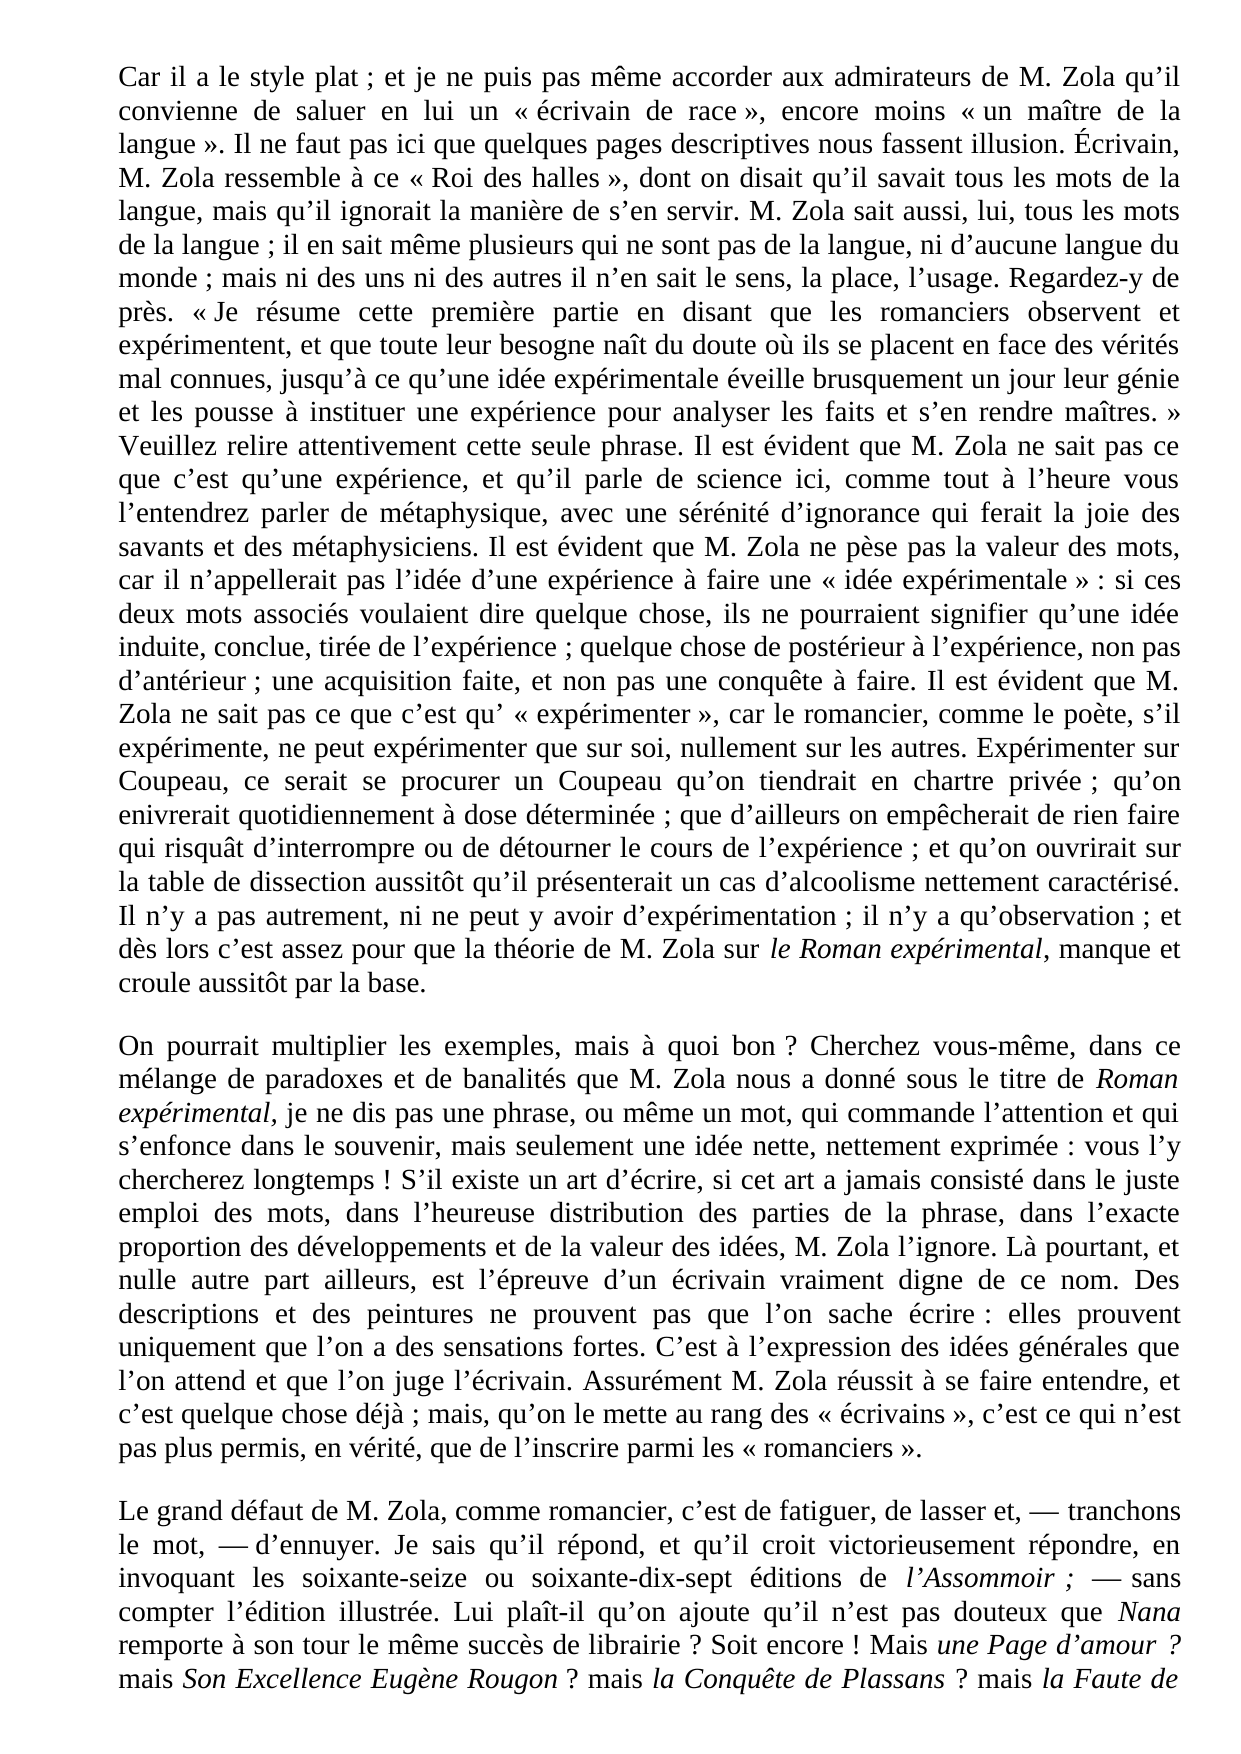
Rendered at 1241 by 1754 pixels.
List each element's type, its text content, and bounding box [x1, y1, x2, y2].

text On pourrait multiplier les exemples, mais à quoi bon ? Cherchez vous-même, dans ce mélange de paradoxes et de banalités que M. Zola nous a donné sous le titre de Roman expérimental, je ne dis pas une phrase, ou même un mot, qui commande l’attention et qui s’enfonce dans le souvenir, mais seulement une idée nette, nettement exprimée : vous l’y chercherez longtemps ! S’il existe un art d’écrire, si cet art a jamais consisté dans le juste emploi des mots, dans l’heureuse distribution des parties de la phrase, dans l’exacte proportion des développements et de la valeur des idées, M. Zola l’ignore. Là pourtant, et nulle autre part ailleurs, est l’épreuve d’un écrivain vraiment digne de ce nom. Des descriptions et des peintures ne prouvent pas que l’on sache écrire : elles prouvent uniquement que l’on a des sensations fortes. C’est à l’expression des idées générales que l’on attend et que l’on juge l’écrivain. Assurément M. Zola réussit à se faire entendre, et c’est quelque chose déjà ; mais, qu’on le mette au rang des « écrivains », c’est ce qui n’est pas plus permis, en vérité, que de l’inscrire parmi les « romanciers ». [118, 1028, 1181, 1464]
text Car il a le style plat ; et je ne puis pas même accorder aux admirateurs de M. Zola qu’il convienne de saluer en lui un « écrivain de race », encore moins « un maître de la langue ». Il ne faut pas ici que quelques pages descriptives nous fassent illusion. Écrivain, M. Zola ressemble à ce « Roi des halles », dont on disait qu’il savait tous les mots de la langue, mais qu’il ignorait la manière de s’en servir. M. Zola sait aussi, lui, tous les mots de la langue ; il en sait même plusieurs qui ne sont pas de la langue, ni d’aucune langue du monde ; mais ni des uns ni des autres il n’en sait le sens, la place, l’usage. Regardez-y de près. « Je résume cette première partie en disant que les romanciers observent et expérimentent, et que toute leur besogne naît du doute où ils se placent en face des vérités mal connues, jusqu’à ce qu’une idée expérimentale éveille brusquement un jour leur génie et les pousse à instituer une expérience pour analyser les faits et s’en rendre maîtres. » Veuillez relire attentivement cette seule phrase. Il est évident que M. Zola ne sait pas ce que c’est qu’une expérience, et qu’il parle de science ici, comme tout à l’heure vous l’entendrez parler de métaphysique, avec une sérénité d’ignorance qui ferait la joie des savants et des métaphysiciens. Il est évident que M. Zola ne pèse pas la valeur des mots, car il n’appellerait pas l’idée d’une expérience à faire une « idée expérimentale » : si ces deux mots associés voulaient dire quelque chose, ils ne pourraient signifier qu’une idée induite, conclue, tirée de l’expérience ; quelque chose de postérieur à l’expérience, non pas d’antérieur ; une acquisition faite, et non pas une conquête à faire. Il est évident que M. Zola ne sait pas ce que c’est qu’ « expérimenter », car le romancier, comme le poète, s’il expérimente, ne peut expérimenter que sur soi, nullement sur les autres. Expérimenter sur Coupeau, ce serait se procurer un Coupeau qu’on tiendrait en chartre privée ; qu’on enivrerait quotidiennement à dose déterminée ; que d’ailleurs on empêcherait de rien faire qui risquât d’interrompre ou de détourner le cours de l’expérience ; et qu’on ouvrirait sur la table de dissection aussitôt qu’il présenterait un cas d’alcoolisme nettement caractérisé. Il n’y a pas autrement, ni ne peut y avoir d’expérimentation ; il n’y a qu’observation ; et dès lors c’est assez pour que la théorie de M. Zola sur le Roman expérimental, manque et croule aussitôt par la base. [118, 59, 1181, 998]
text Le grand défaut de M. Zola, comme romancier, c’est de fatiguer, de lasser et, — tranchons le mot, — d’ennuyer. Je sais qu’il répond, et qu’il croit victorieusement répondre, en invoquant les soixante-seize ou soixante-dix-sept éditions de l’Assommoir ; — sans compter l’édition illustrée. Lui plaît-il qu’on ajoute qu’il n’est pas douteux que Nana remporte à son tour le même succès de librairie ? Soit encore ! Mais une Page d’amour ? mais Son Excellence Eugène Rougon ? mais la Conquête de Plassans ? mais la Faute de [118, 1493, 1181, 1694]
